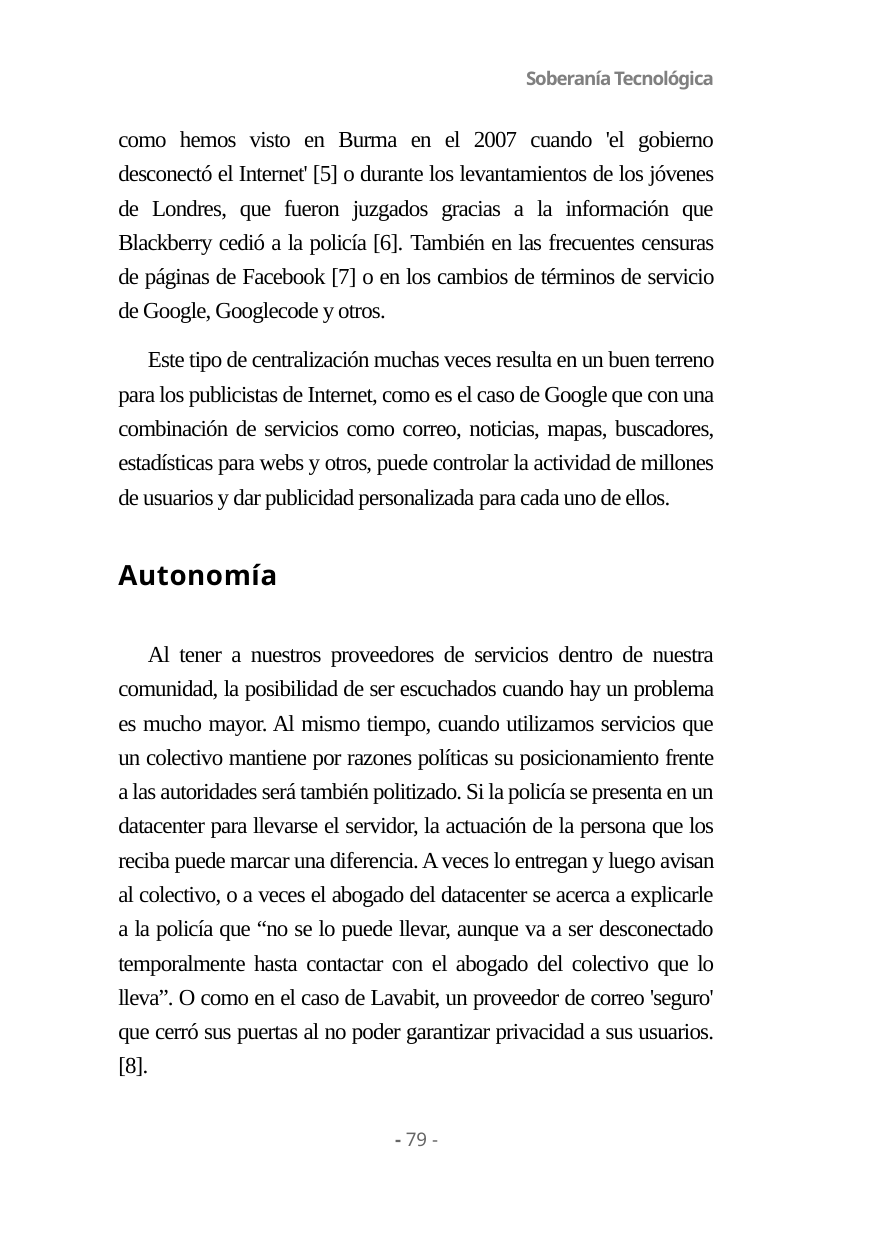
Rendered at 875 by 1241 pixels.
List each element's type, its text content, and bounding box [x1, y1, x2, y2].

text como hemos visto en Burma en el 2007 cuando 'el gobierno desconectó el Internet' [5] o durante los levantamientos de los jóvenes de Londres, que fueron juzgados gracias a la información que Blackberry cedió a la policía [6]. También en las frecuentes censuras de páginas de Facebook [7] o en los cambios de términos de servicio de Google, Googlecode y otros. [118, 120, 714, 326]
text Al tener a nuestros proveedores de servicios dentro de nuestra comunidad, la posibilidad de ser escuchados cuando hay un problema es mucho mayor. Al mismo tiempo, cuando utilizamos servicios que un colectivo mantiene por razones políticas su posicionamiento frente a las autoridades será también politizado. Si la policía se presenta en un datacenter para llevarse el servidor, la actuación de la persona que los reciba puede marcar una diferencia. A veces lo entregan y luego avisan al colectivo, o a veces el abogado del datacenter se acerca a explicarle a la policía que “no se lo puede llevar, aunque va a ser desconectado temporalmente hasta contactar con el abogado del colectivo que lo lleva”. O como en el caso de Lavabit, un proveedor de correo 'seguro' que cerró sus puertas al no poder garantizar privacidad a sus usuarios. [8]. [118, 635, 714, 1081]
subtitle Autonomía [118, 556, 714, 594]
text Este tipo de centralización muchas veces resulta en un buen terreno para los publicistas de Internet, como es el caso de Google que con una combinación de servicios como correo, noticias, mapas, buscadores, estadísticas para webs y otros, puede controlar la actividad de millones de usuarios y dar publicidad personalizada para cada uno de ellos. [118, 340, 714, 512]
